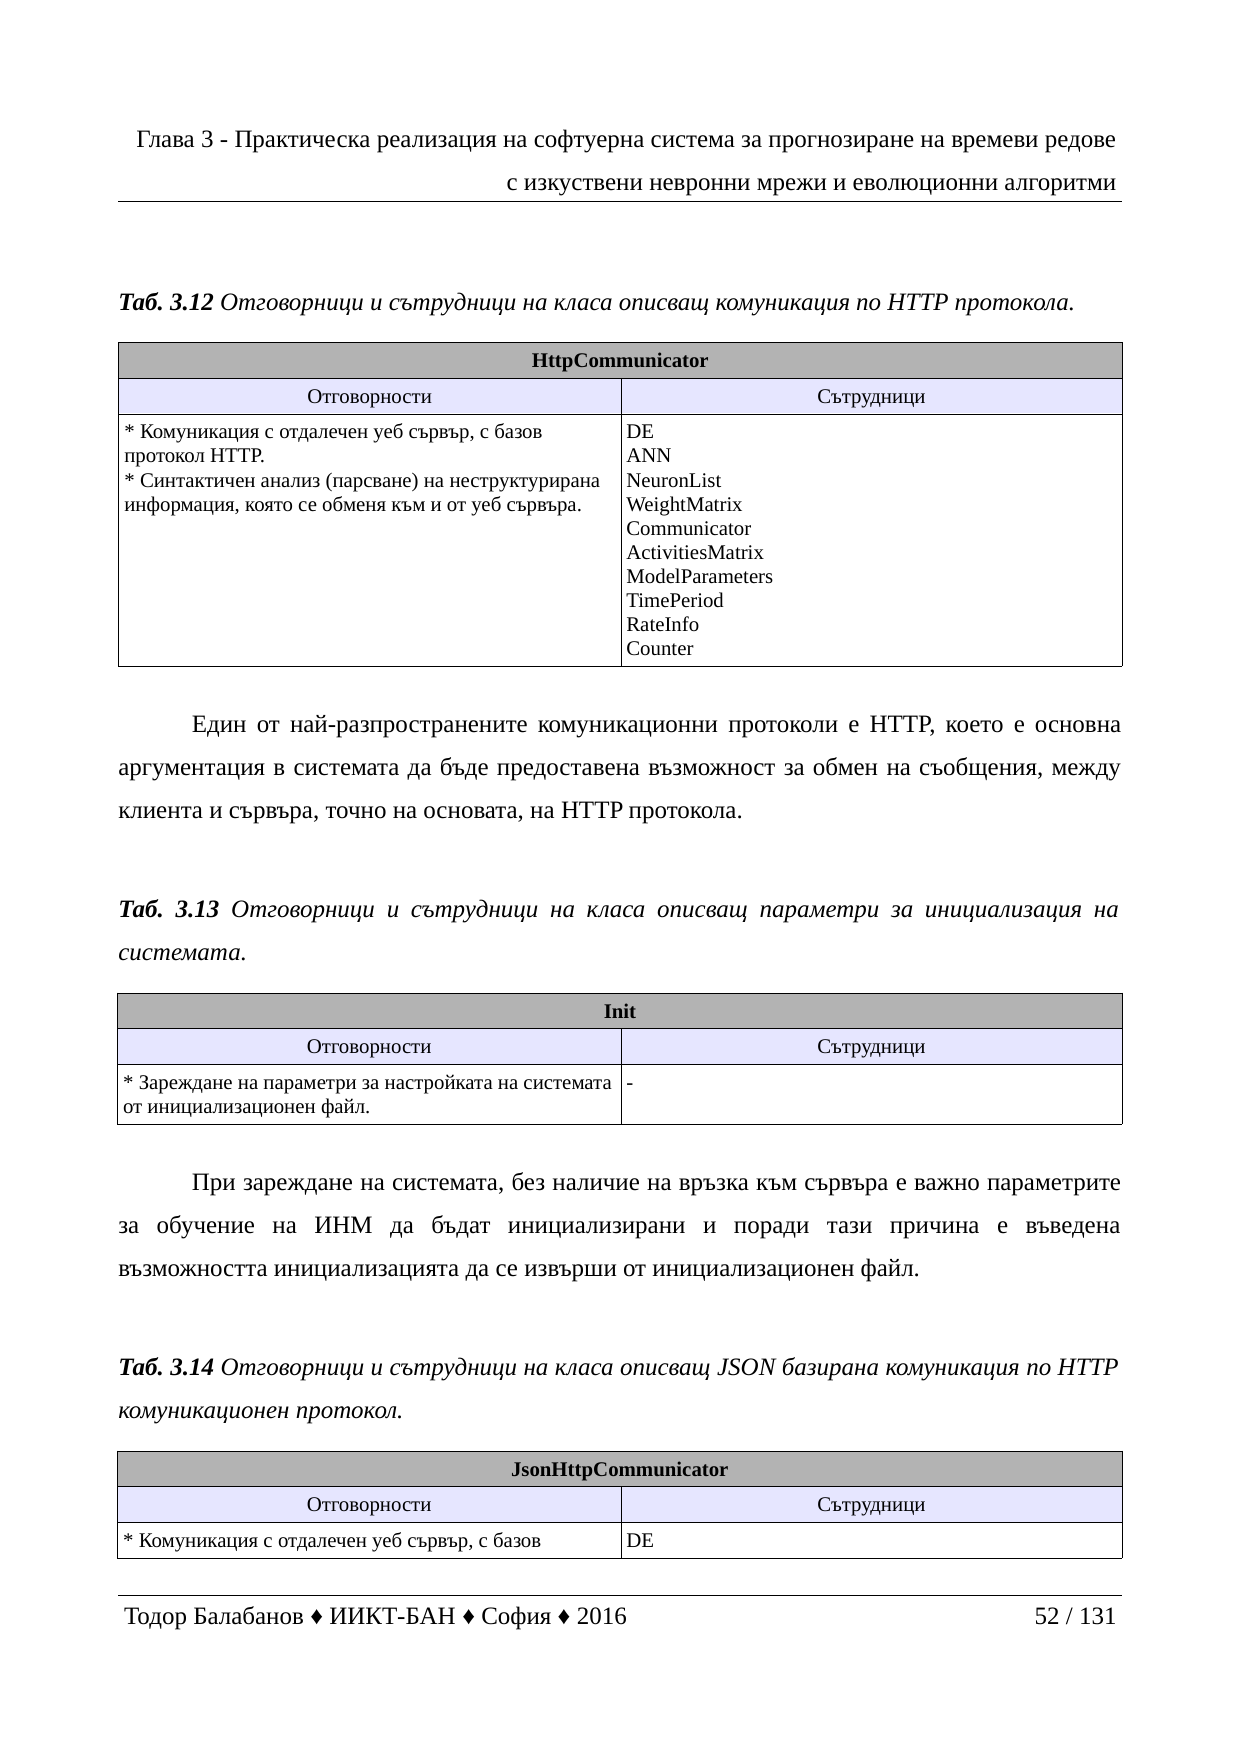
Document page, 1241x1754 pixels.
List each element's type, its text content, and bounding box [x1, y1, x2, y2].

table_header HttpCommunicator [119, 343, 1122, 378]
text При зареждане на системата, без наличие на връзка към сървъра е важно параметрите за обучение на ИНМ да бъдат инициализирани и поради тази причина е въведена възможността инициализацията да се извърши от инициализационен файл. [118, 1167, 1122, 1282]
table_cell Сътрудници [622, 1487, 1122, 1522]
table_cell * Комуникация с отдалечен уеб сървър, с базов протокол HTTP. * Синтактичен анализ (парсване) на неструктурирана информация, която се обменя към и от уеб сървъра. [119, 415, 621, 666]
table_cell Сътрудници [622, 379, 1122, 413]
table_cell Отговорности [118, 1487, 621, 1522]
table_cell * Зареждане на параметри за настройката на системата от инициализационен файл. [118, 1065, 621, 1124]
text Един от най-разпространените комуникационни протоколи е HTTP, което е основна аргументация в системата да бъде предоставена възможност за обмен на съобщения, между клиента и сървъра, точно на основата, на HTTP протокола. [118, 709, 1122, 824]
table_cell DE ANN NeuronList WeightMatrix Communicator ActivitiesMatrix ModelParameters TimePeriod RateInfo Counter [622, 415, 1122, 666]
table_cell - [622, 1065, 1122, 1124]
table_header JsonHttpCommunicator [118, 1452, 1122, 1486]
table_cell Отговорности [119, 379, 621, 413]
table_cell * Комуникация с отдалечен уеб сървър, с базов [118, 1523, 621, 1557]
table_cell DE [622, 1523, 1122, 1557]
text Таб. 3.14 Отговорници и сътрудници на класа описващ JSON базирана комуникация по HTTP комуникационен протокол. [118, 1352, 1122, 1424]
table_header Init [118, 994, 1122, 1028]
text Таб. 3.12 Отговорници и сътрудници на класа описващ комуникация по HTTP протокола. [118, 287, 1122, 315]
table_cell Отговорности [118, 1029, 621, 1064]
table_cell Сътрудници [622, 1029, 1122, 1064]
text Таб. 3.13 Отговорници и сътрудници на класа описващ параметри за инициализация на системата. [118, 894, 1122, 966]
